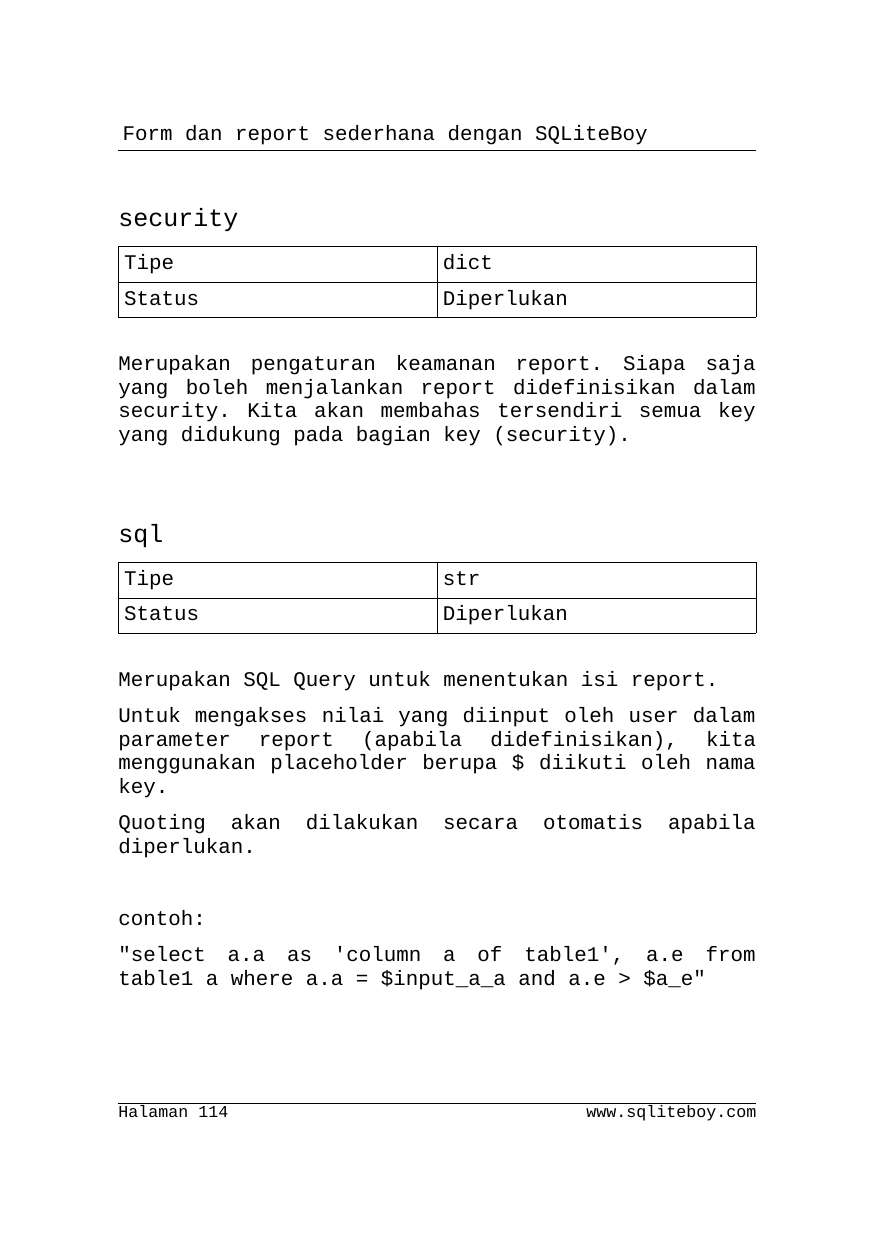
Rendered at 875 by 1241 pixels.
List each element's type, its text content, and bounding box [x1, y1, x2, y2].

subtitle security [118, 206, 756, 234]
table_header Tipe [119, 563, 437, 597]
table_header dict [438, 247, 756, 282]
table_cell Diperlukan [438, 599, 756, 633]
text Merupakan pengaturan keamanan report. Siapa saja yang boleh menjalankan report didefinisikan dalam security. Kita akan membahas tersendiri semua key yang didukung pada bagian key (security). [118, 353, 756, 448]
table_cell Status [119, 599, 437, 633]
text Quoting akan dilakukan secara otomatis apabila diperlukan. [118, 812, 756, 859]
text Untuk mengakses nilai yang diinput oleh user dalam parameter report (apabila didefinisikan), kita menggunakan placeholder berupa $ diikuti oleh nama key. [118, 705, 756, 799]
table_cell Status [119, 283, 437, 317]
table_header Tipe [119, 247, 437, 282]
table_cell Diperlukan [438, 283, 756, 317]
text "select a.a as 'column a of table1', a.e from table1 a where a.a = $input_a_a and a.e > $a_e" [118, 944, 756, 991]
text contoh: [118, 908, 756, 932]
subtitle sql [118, 521, 756, 550]
table_header str [438, 563, 756, 597]
text Merupakan SQL Query untuk menentukan isi report. [118, 669, 756, 692]
